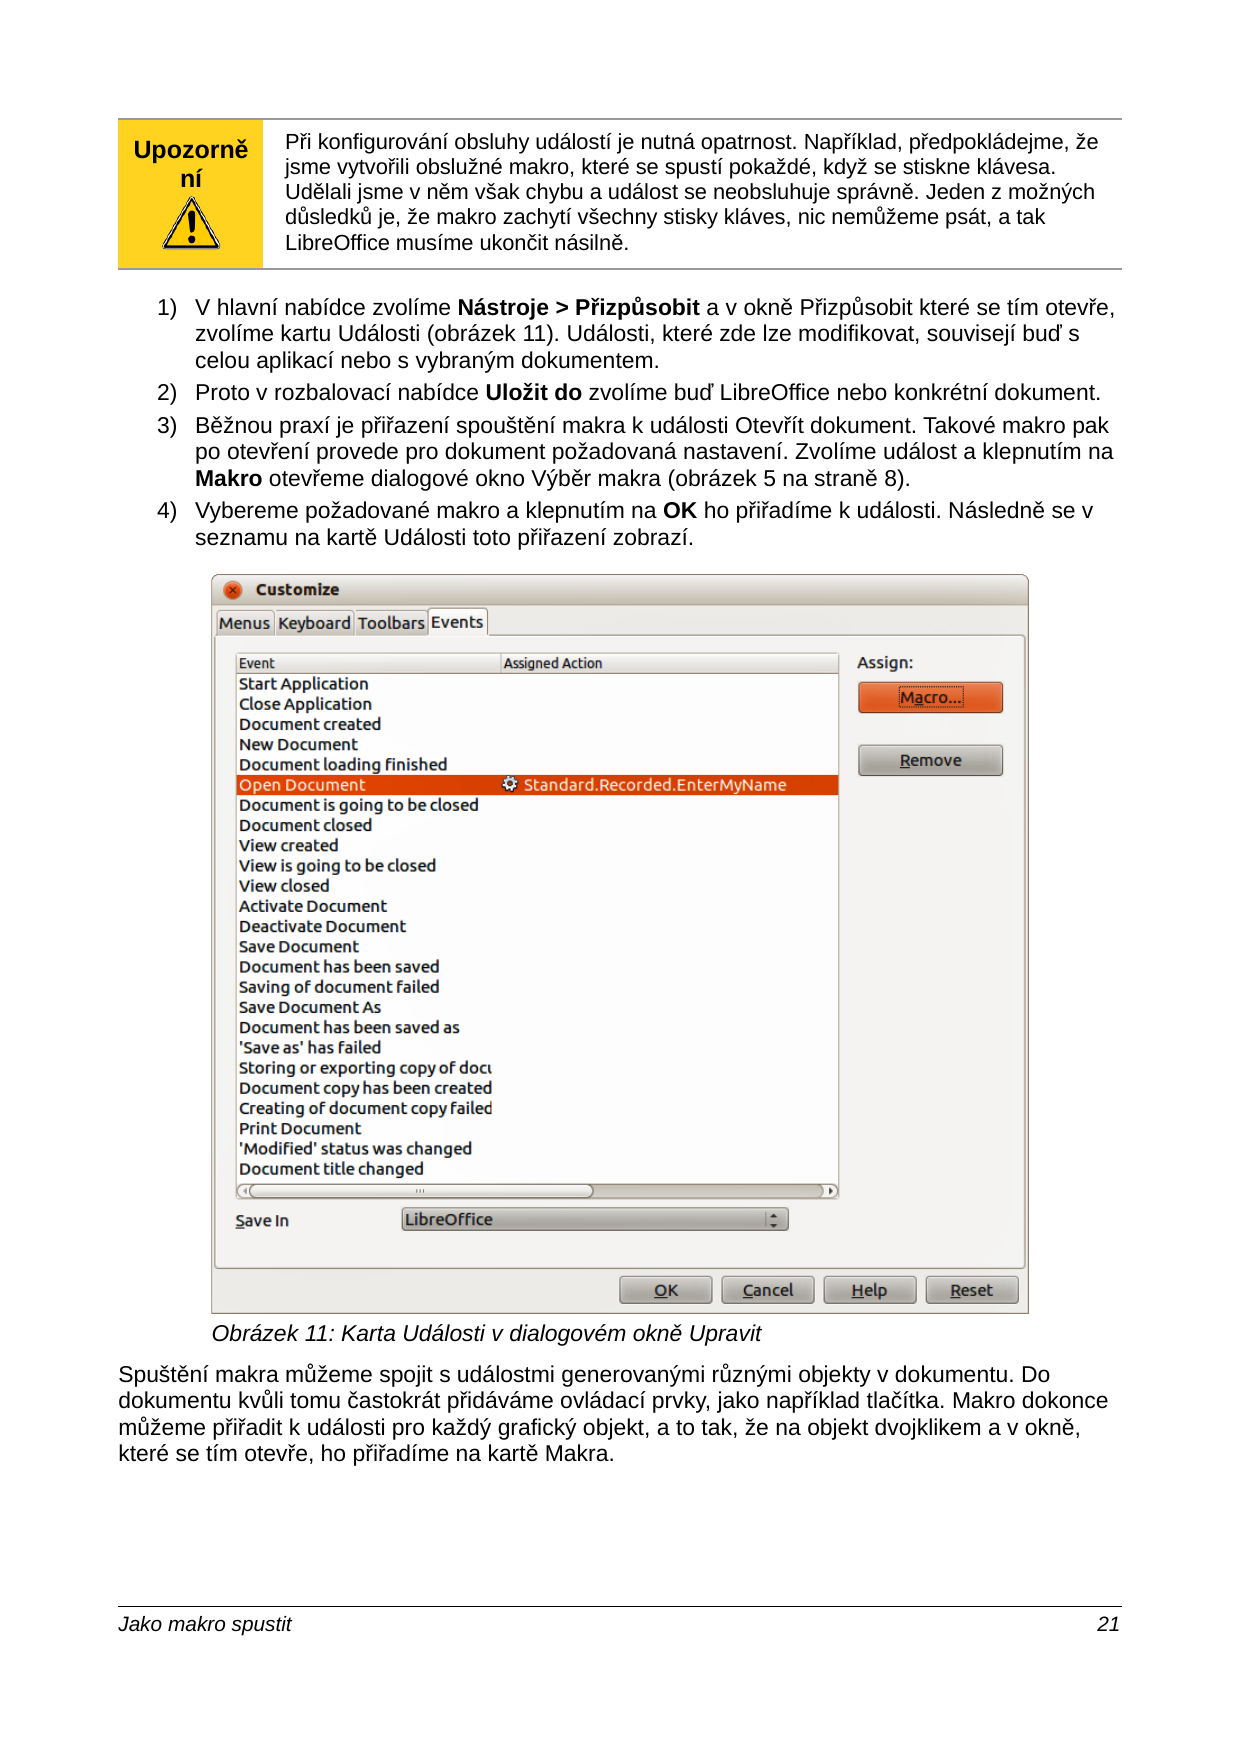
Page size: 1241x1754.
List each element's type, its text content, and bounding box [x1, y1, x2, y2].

picture [158, 192, 224, 253]
text Spuštění makra můžeme spojit s událostmi generovanými různými objekty v dokumentu. Do dokumentu kvůli tomu častokrát přidáváme ovládací prvky, jako například tlačítka. Makro dokonce můžeme přiřadit k události pro každý grafický objekt, a to tak, že na objekt dvojklikem a v okně, které se tím otevře, ho přiřadíme na kartě Makra. [118, 1361, 1122, 1467]
list Vybereme požadované makro a klepnutím na OK ho přiřadíme k události. Následně se v seznamu na kartě Události toto přiřazení zobrazí. [177, 497, 1122, 550]
list Běžnou praxí je přiřazení spouštění makra k události Otevřít dokument. Takové makro pak po otevření provede pro dokument požadovaná nastavení. Zvolíme událost a klepnutím na Makro otevřeme dialogové okno Výběr makra (obrázek 5 na straně 7). [177, 412, 1122, 491]
table_header Při konfigurování obsluhy událostí je nutná opatrnost. Například, předpokládejme, že jsme vytvořili obslužné makro, které se spustí pokaždé, když se stiskne klávesa. Udělali jsme v něm však chybu a událost se neobsluhuje správně. Jeden z možných důsledků je, že makro zachytí všechny stisky kláves, nic nemůžeme psát, a tak LibreOffice musíme ukončit násilně. [264, 120, 1122, 268]
text Obrázek 11 : Karta Události v dialogovém okně Upravit [211, 1320, 1029, 1346]
picture [211, 574, 1029, 1314]
table_header Upozornění [118, 120, 263, 268]
list V hlavní nabídce zvolíme Nástroje > Přizpůsobit a v okně Přizpůsobit které se tím otevře, zvolíme kartu Události (obrázek 11). Události, které zde lze modifikovat, souvisejí buď s celou aplikací nebo s vybraným dokumentem. [177, 294, 1122, 373]
list Proto v rozbalovací nabídce Uložit do zvolíme buď LibreOffice nebo konkrétní dokument. [177, 379, 1122, 406]
